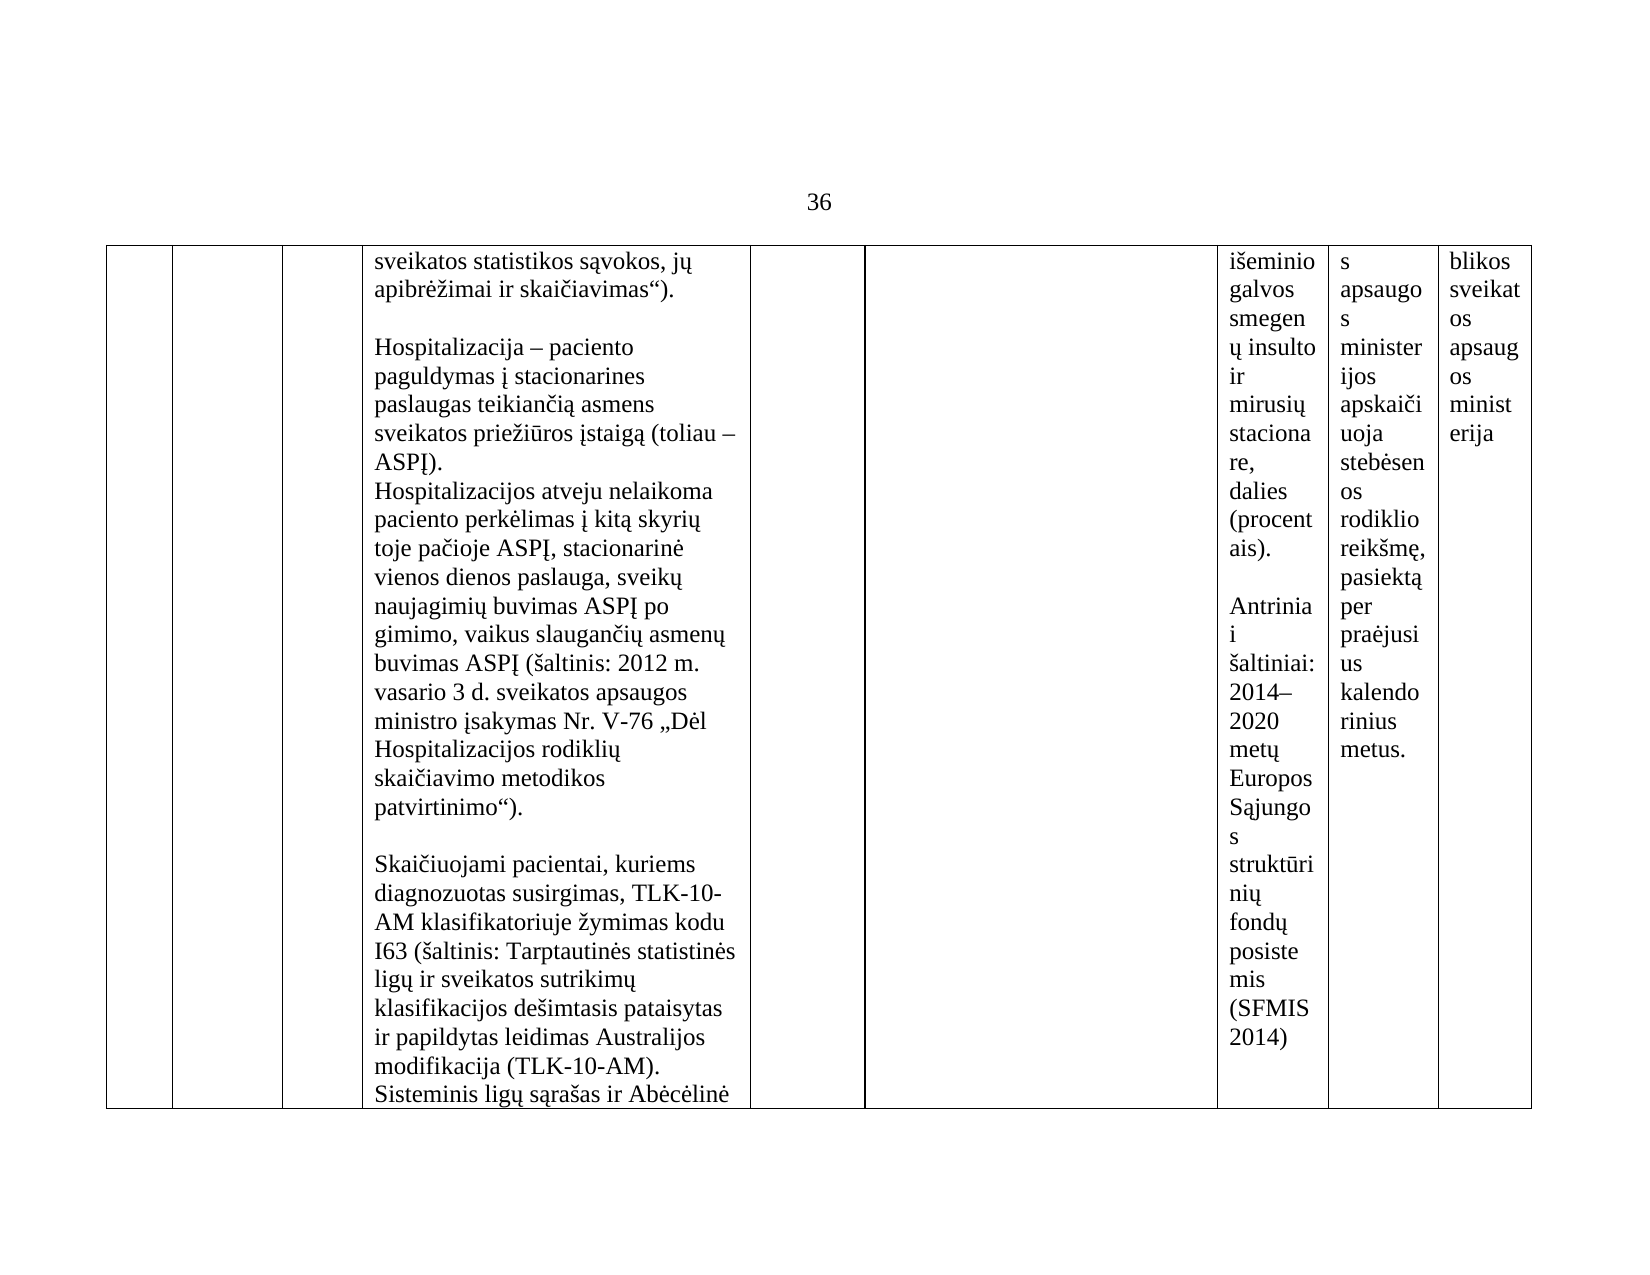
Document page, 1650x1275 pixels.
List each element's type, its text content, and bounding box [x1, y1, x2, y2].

table_cell [173, 246, 282, 1108]
table_cell išeminio galvos smegenų insulto ir mirusių stacionare, dalies (procentais). Antriniai šaltiniai: 2014–2020 metų Europos Sąjungos struktūrinių fondų posistemis (SFMIS2014) [1218, 246, 1328, 1108]
table_cell [751, 246, 864, 1108]
table_cell [107, 246, 172, 1108]
table_cell [283, 246, 362, 1108]
table_cell blikos sveikatos apsaugos ministerija [1439, 246, 1531, 1108]
table_cell s apsaugos ministerijos apskaičiuoja stebėsenos rodiklio reikšmę, pasiektą per praėjusius kalendorinius metus. [1329, 246, 1438, 1108]
table_cell [866, 246, 1217, 1108]
table_cell sveikatos statistikos sąvokos, jų apibrėžimai ir skaičiavimas“). Hospitalizacija – paciento paguldymas į stacionarines paslaugas teikiančią asmens sveikatos priežiūros įstaigą (toliau – ASPĮ). Hospitalizacijos atveju nelaikoma paciento perkėlimas į kitą skyrių toje pačioje ASPĮ, stacionarinė vienos dienos paslauga, sveikų naujagimių buvimas ASPĮ po gimimo, vaikus slaugančių asmenų buvimas ASPĮ (šaltinis: 2012 m. vasario 3 d. sveikatos apsaugos ministro įsakymas Nr. V-76 „Dėl Hospitalizacijos rodiklių skaičiavimo metodikos patvirtinimo“). Skaičiuojami pacientai, kuriems diagnozuotas susirgimas, TLK-10-AM klasifikatoriuje žymimas kodu I63 (šaltinis: Tarptautinės statistinės ligų ir sveikatos sutrikimų klasifikacijos dešimtasis pataisytas ir papildytas leidimas Australijos modifikacija (TLK-10-AM). Sisteminis ligų sąrašas ir Abėcėlinė [363, 246, 750, 1108]
